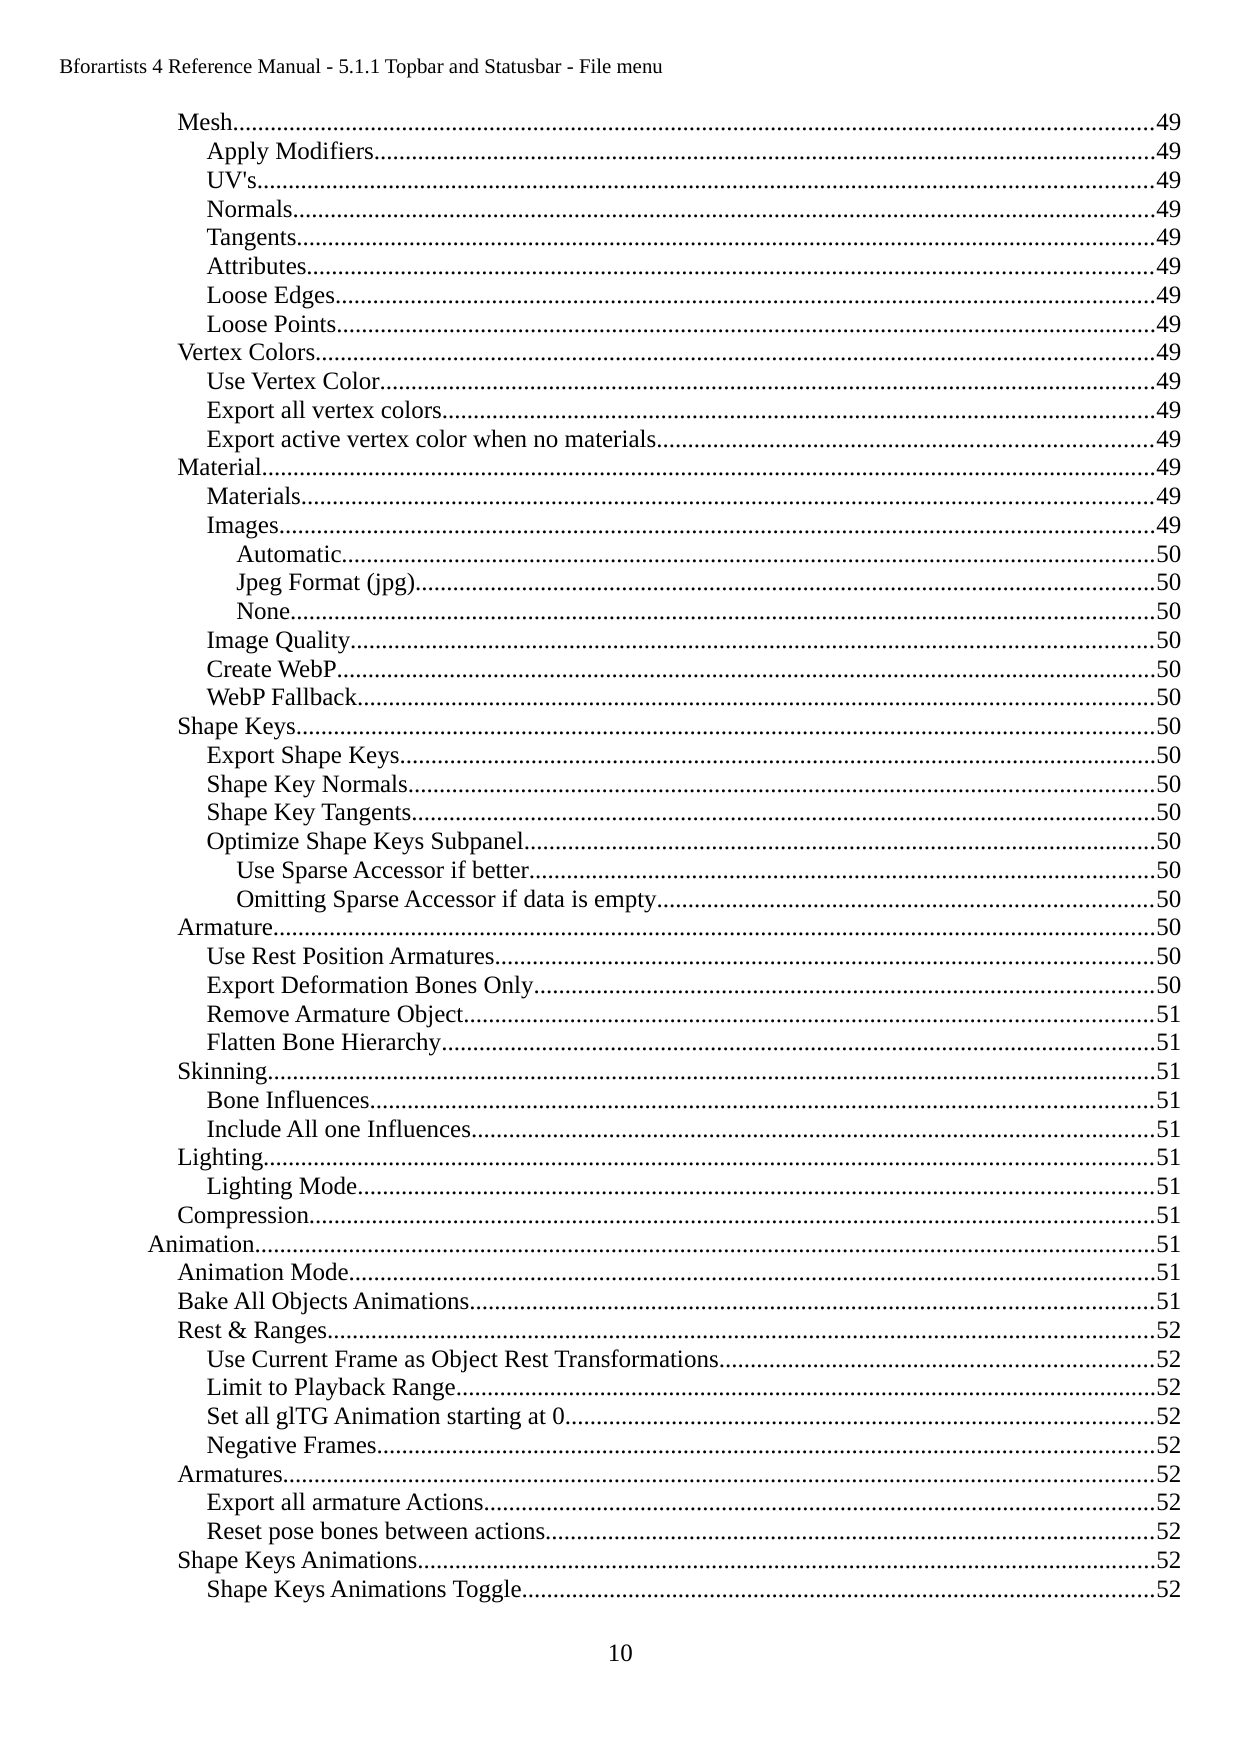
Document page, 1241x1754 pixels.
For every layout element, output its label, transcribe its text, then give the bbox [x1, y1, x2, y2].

text Normals 49 [206, 194, 1181, 222]
text Skinning 51 [177, 1056, 1181, 1085]
text Shape Keys Animations 52 [177, 1545, 1181, 1574]
text Mesh 49 [177, 107, 1181, 136]
text Bone Influences 51 [206, 1085, 1181, 1114]
text None 50 [236, 596, 1181, 625]
text Omitting Sparse Accessor if data is empty 50 [236, 884, 1181, 912]
text Bake All Objects Animations 51 [177, 1286, 1181, 1315]
text Shape Keys Animations Toggle 52 [206, 1574, 1181, 1602]
text Reset pose bones between actions 52 [206, 1516, 1181, 1545]
text Tangents 49 [206, 222, 1181, 251]
text Export Deformation Bones Only 50 [206, 970, 1181, 999]
text WebP Fallback 50 [206, 682, 1181, 711]
text Use Vertex Color 49 [206, 366, 1181, 395]
text Shape Key Tangents 50 [206, 797, 1181, 826]
text Automatic 50 [236, 539, 1181, 567]
text Animation 51 [147, 1229, 1181, 1257]
text Compression 51 [177, 1200, 1181, 1229]
text Apply Modifiers 49 [206, 136, 1181, 165]
text Material 49 [177, 452, 1181, 481]
text UV's 49 [206, 165, 1181, 194]
text Use Rest Position Armatures 50 [206, 941, 1181, 970]
text Armature 50 [177, 912, 1181, 941]
text Attributes 49 [206, 251, 1181, 280]
text Include All one Influences 51 [206, 1114, 1181, 1142]
text Shape Key Normals 50 [206, 769, 1181, 797]
text Negative Frames 52 [206, 1430, 1181, 1459]
text Jpeg Format (jpg) 50 [236, 567, 1181, 596]
text Export Shape Keys 50 [206, 740, 1181, 769]
text Remove Armature Object 51 [206, 999, 1181, 1027]
text Flatten Bone Hierarchy 51 [206, 1027, 1181, 1056]
text Optimize Shape Keys Subpanel 50 [206, 826, 1181, 855]
text Animation Mode 51 [177, 1257, 1181, 1286]
text Shape Keys 50 [177, 711, 1181, 740]
text Export all armature Actions 52 [206, 1487, 1181, 1516]
text Use Sparse Accessor if better 50 [236, 855, 1181, 884]
text Limit to Playback Range 52 [206, 1372, 1181, 1401]
text Export all vertex colors 49 [206, 395, 1181, 424]
text Materials 49 [206, 481, 1181, 510]
text Export active vertex color when no materials 49 [206, 424, 1181, 452]
text Image Quality 50 [206, 625, 1181, 654]
text Set all glTG Animation starting at 0 52 [206, 1401, 1181, 1430]
text Loose Points 49 [206, 309, 1181, 337]
text Images 49 [206, 510, 1181, 539]
text Armatures 52 [177, 1459, 1181, 1487]
text Create WebP 50 [206, 654, 1181, 682]
text Lighting Mode 51 [206, 1171, 1181, 1200]
text Rest & Ranges 52 [177, 1315, 1181, 1344]
text Lighting 51 [177, 1142, 1181, 1171]
text Vertex Colors 49 [177, 337, 1181, 366]
text Use Current Frame as Object Rest Transformations 52 [206, 1344, 1181, 1372]
text Loose Edges 49 [206, 280, 1181, 309]
